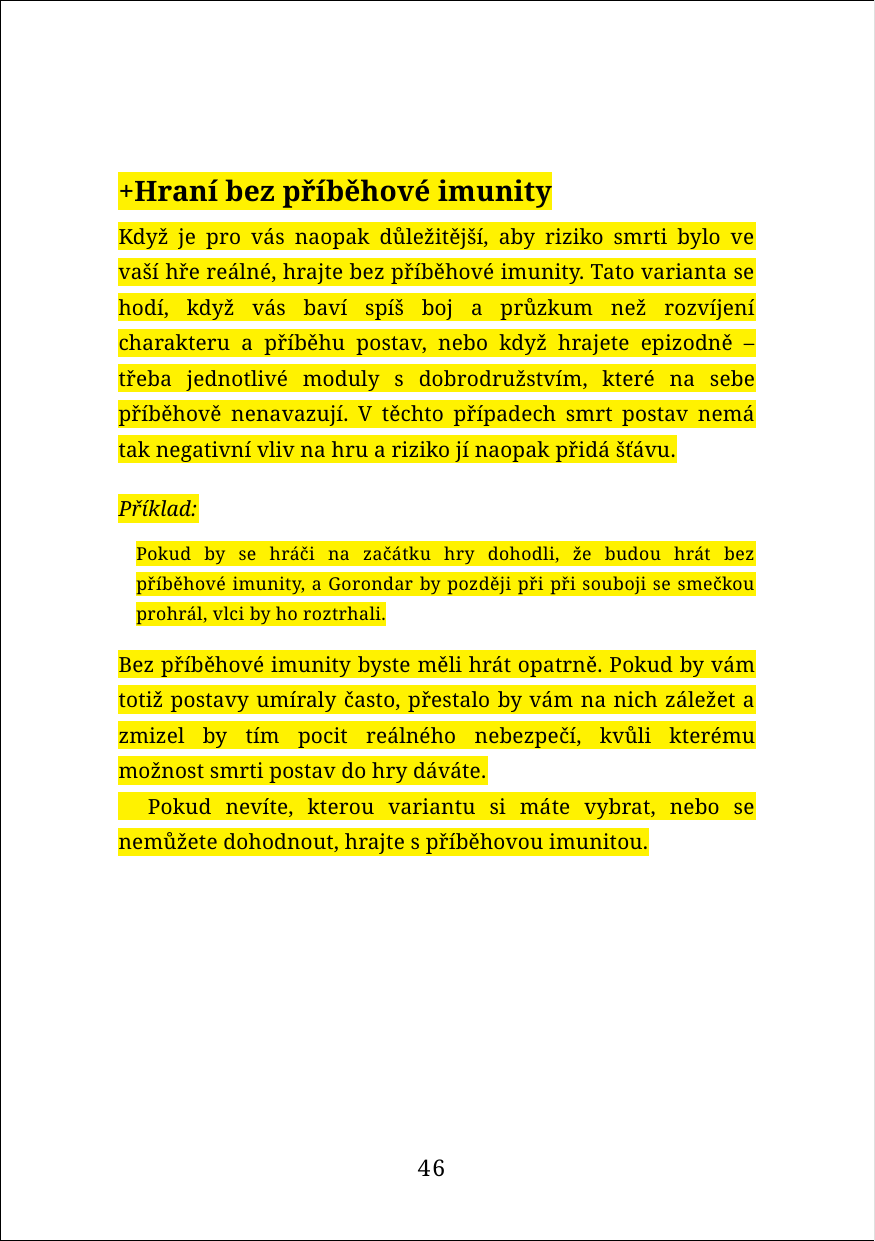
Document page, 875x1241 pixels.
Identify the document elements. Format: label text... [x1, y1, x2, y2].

text Příklad: [118, 494, 756, 523]
text Když je pro vás naopak důležitější, aby riziko smrti bylo ve vaší hře reálné, hrajte bez příběhové imunity. Tato varianta se hodí, když vás baví spíš boj a průzkum než rozvíjení charakteru a příběhu postav, nebo když hrajete epizodně – třeba jednotlivé moduly s dobrodružstvím, které na sebe příběhově nenavazují. V těchto případech smrt postav nemá tak negativní vliv na hru a riziko jí naopak přidá šťávu. [118, 222, 756, 463]
text Bez příběhové imunity byste měli hrát opatrně. Pokud by vám totiž postavy umíraly často, přestalo by vám na nich záležet a zmizel by tím pocit reálného nebezpečí, kvůli kterému možnost smrti postav do hry dáváte. Pokud nevíte, kterou variantu si máte vybrat, nebo se nemůžete dohodnout, hrajte s příběhovou imunitou. [118, 650, 756, 856]
subtitle +Hraní bez příběhové imunity [118, 172, 756, 210]
text Pokud by se hráči na začátku hry dohodli, že budou hrát bez příběhové imunity, a Gorondar by později při při souboji se smečkou prohrál, vlci by ho roztrhali. [136, 541, 756, 626]
